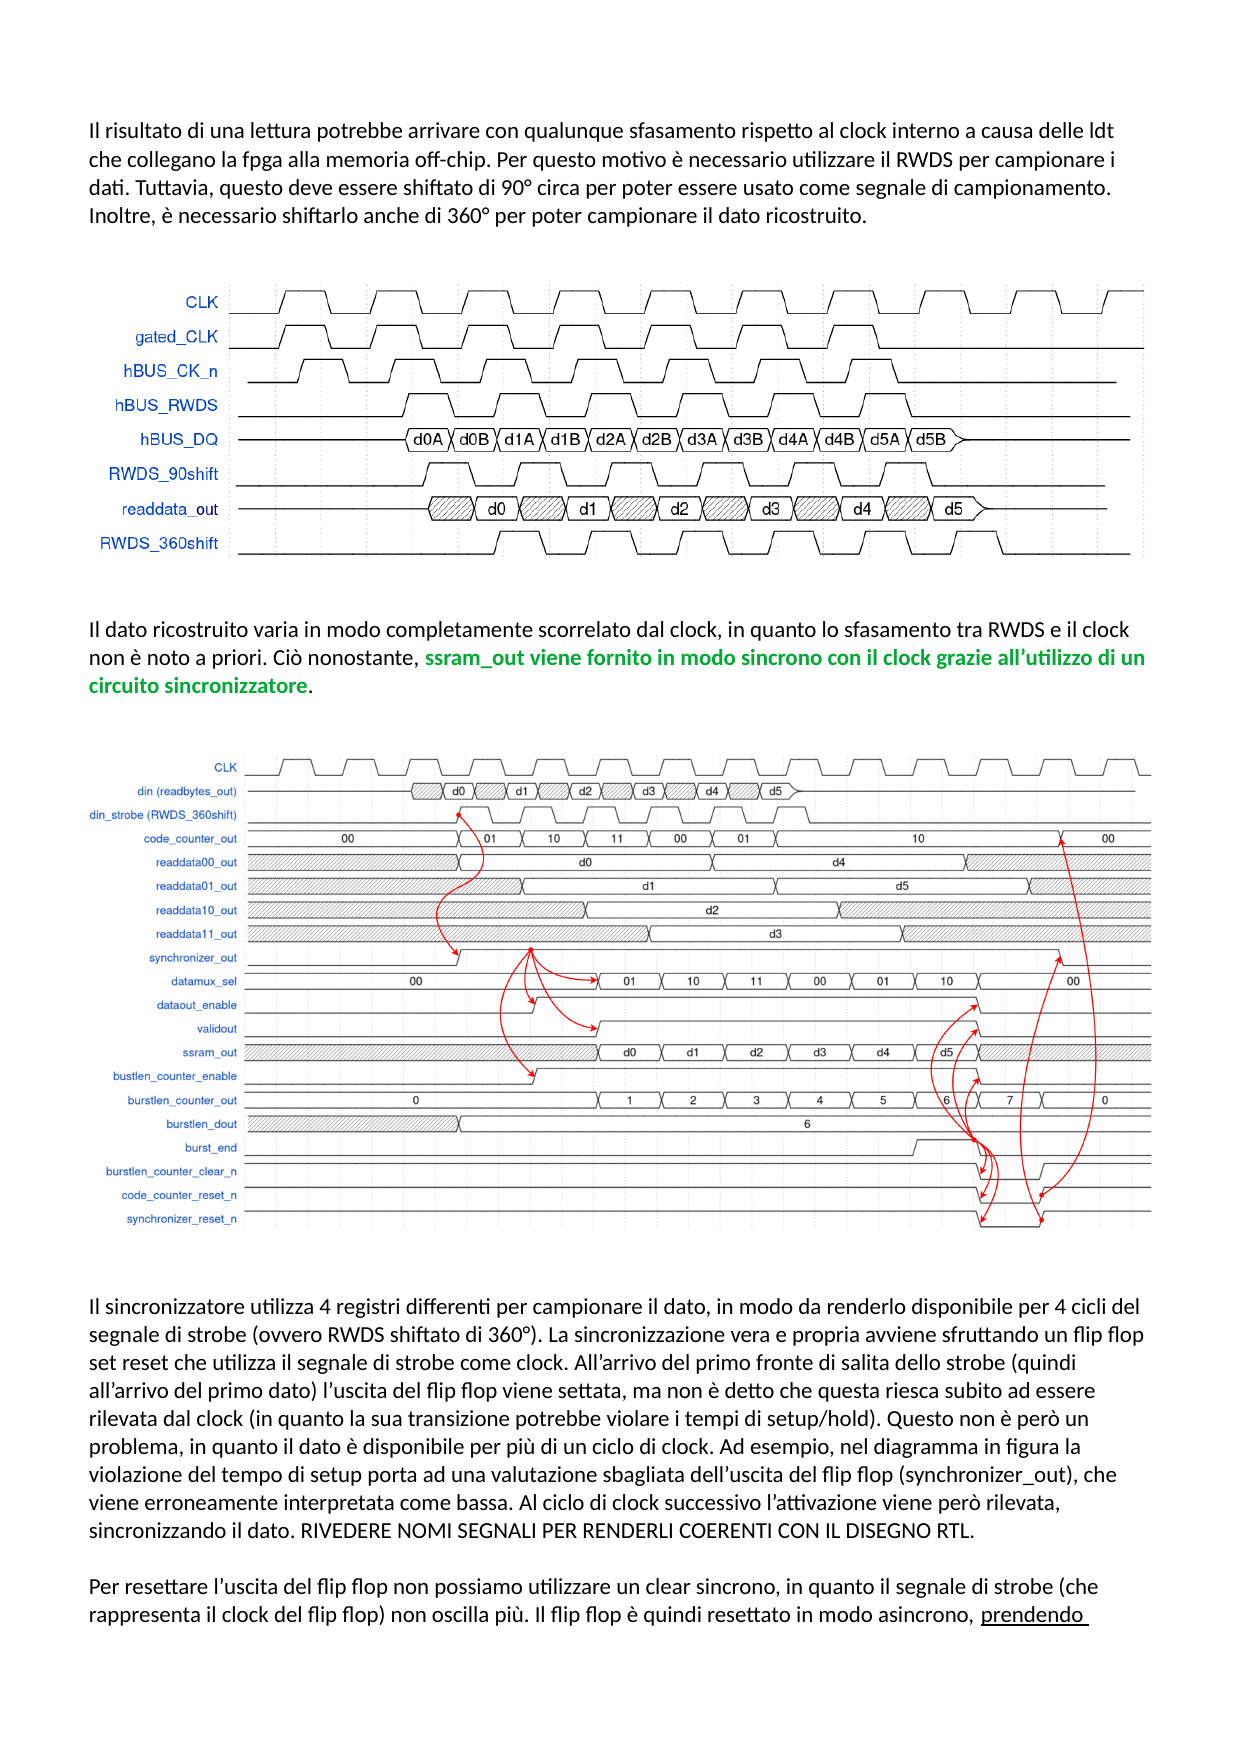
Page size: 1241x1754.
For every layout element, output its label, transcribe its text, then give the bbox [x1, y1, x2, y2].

text Per resettare l’uscita del flip flop non possiamo utilizzare un clear sincrono, in quanto il segnale di strobe (che rappresenta il clock del flip flop) non oscilla più. Il flip flop è quindi resettato in modo asincrono, prendendo [89, 1572, 1152, 1628]
text Il dato ricostruito varia in modo completamente scorrelato dal clock, in quanto lo sfasamento tra RWDS e il clock non è noto a priori. Ciò nonostante, ssram_out viene fornito in modo sincrono con il clock grazie all’utilizzo di un circuito sincronizzatore. [89, 616, 1152, 699]
text Il risultato di una lettura potrebbe arrivare con qualunque sfasamento rispetto al clock interno a causa delle ldt che collegano la fpga alla memoria off-chip. Per questo motivo è necessario utilizzare il RWDS per campionare i dati. Tuttavia, questo deve essere shiftato di 90° circa per poter essere usato come segnale di campionamento. Inoltre, è necessario shiftarlo anche di 360° per poter campionare il dato ricostruito. [89, 117, 1152, 229]
picture [88, 284, 1152, 560]
picture [88, 755, 1152, 1236]
text Il sincronizzatore utilizza 4 registri differenti per campionare il dato, in modo da renderlo disponibile per 4 cicli del segnale di strobe (ovvero RWDS shiftato di 360°). La sincronizzazione vera e propria avviene sfruttando un flip flop set reset che utilizza il segnale di strobe come clock. All’arrivo del primo fronte di salita dello strobe (quindi all’arrivo del primo dato) l’uscita del flip flop viene settata, ma non è detto che questa riesca subito ad essere rilevata dal clock (in quanto la sua transizione potrebbe violare i tempi di setup/hold). Questo non è però un problema, in quanto il dato è disponibile per più di un ciclo di clock. Ad esempio, nel diagramma in figura la violazione del tempo di setup porta ad una valutazione sbagliata dell’uscita del flip flop (synchronizer_out), che viene erroneamente interpretata come bassa. Al ciclo di clock successivo l’attivazione viene però rilevata, sincronizzando il dato. RIVEDERE NOMI SEGNALI PER RENDERLI COERENTI CON IL DISEGNO RTL. [89, 1292, 1152, 1544]
